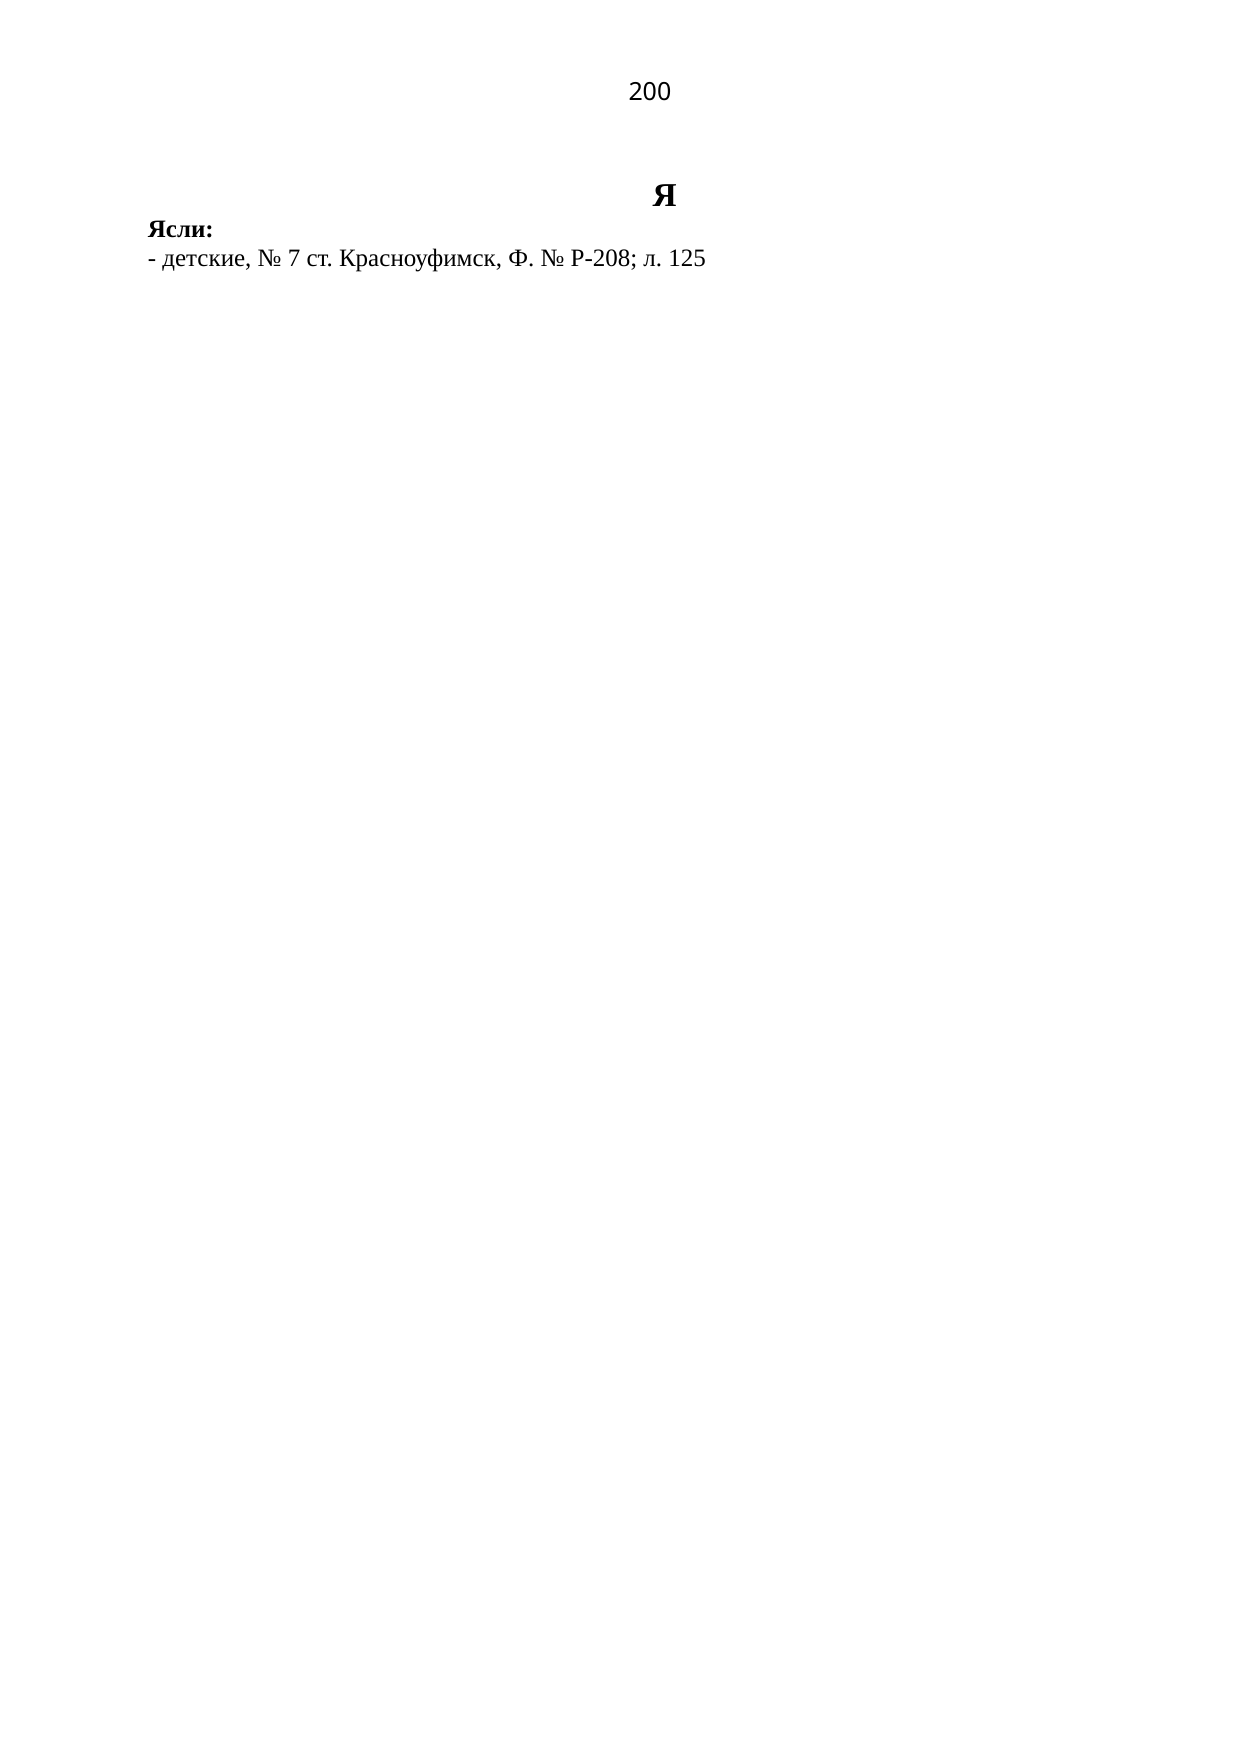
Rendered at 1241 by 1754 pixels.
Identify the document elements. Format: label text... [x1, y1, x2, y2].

text Ясли: [148, 214, 1181, 243]
text Я [148, 176, 1181, 214]
text - детские, № 7 ст. Красноуфимск, Ф. № Р-208; л. 125 [148, 243, 1181, 271]
